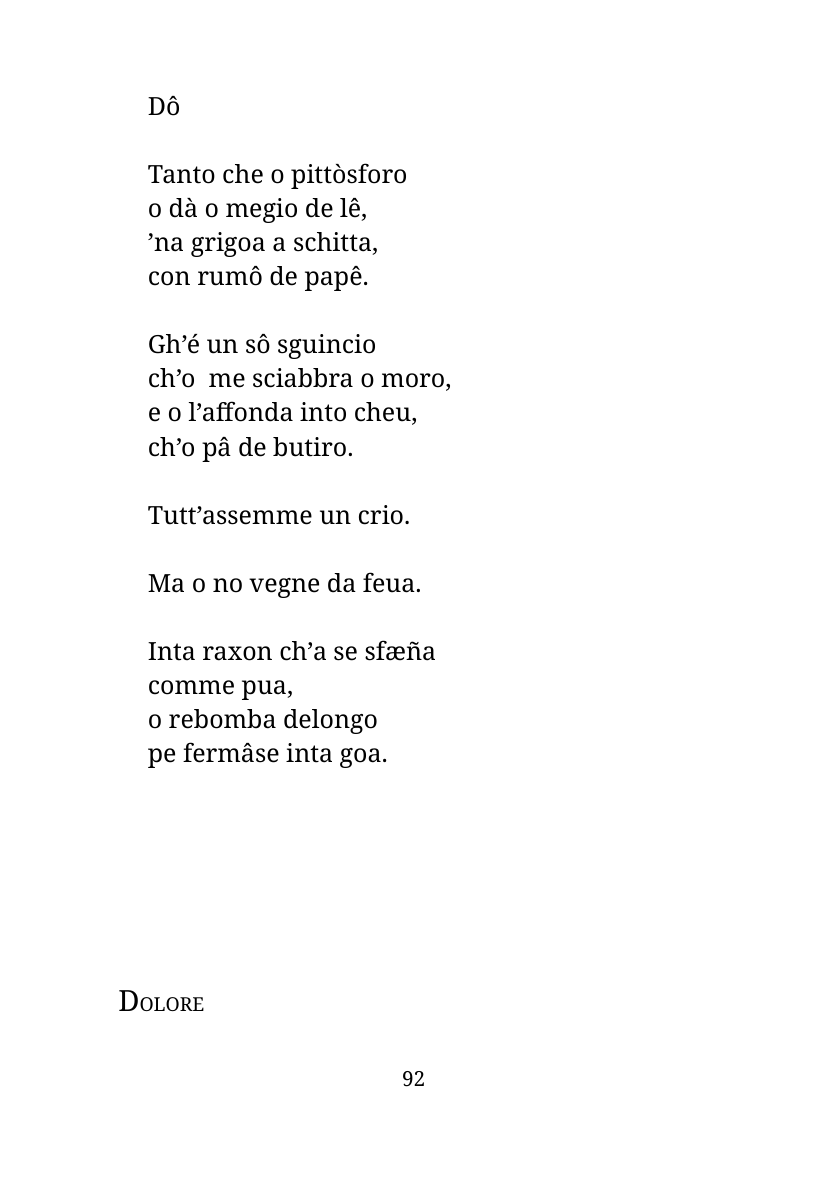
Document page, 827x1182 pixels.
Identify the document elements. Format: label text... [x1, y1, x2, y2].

text ch’o pâ de butiro. [118, 429, 709, 463]
text Inta raxon ch’a se sfæña [118, 633, 709, 668]
text Tutt’assemme un crio. [118, 497, 709, 531]
text Dô [118, 88, 709, 123]
text Dolore [118, 980, 709, 1019]
text o rebomba delongo [118, 702, 709, 736]
text Ma o no vegne da feua. [118, 565, 709, 599]
text e o l’affonda into cheu, [118, 395, 709, 429]
text ch’o me sciabbra o moro, [118, 361, 709, 395]
text ’na grigoa a schitta, [118, 225, 709, 259]
text comme pua, [118, 668, 709, 702]
text Gh’é un sô sguincio [118, 327, 709, 361]
text pe fermâse inta goa. [118, 736, 709, 770]
text con rumô de papê. [118, 259, 709, 293]
text Tanto che o pittòsforo [118, 157, 709, 191]
text o dà o megio de lê, [118, 191, 709, 225]
